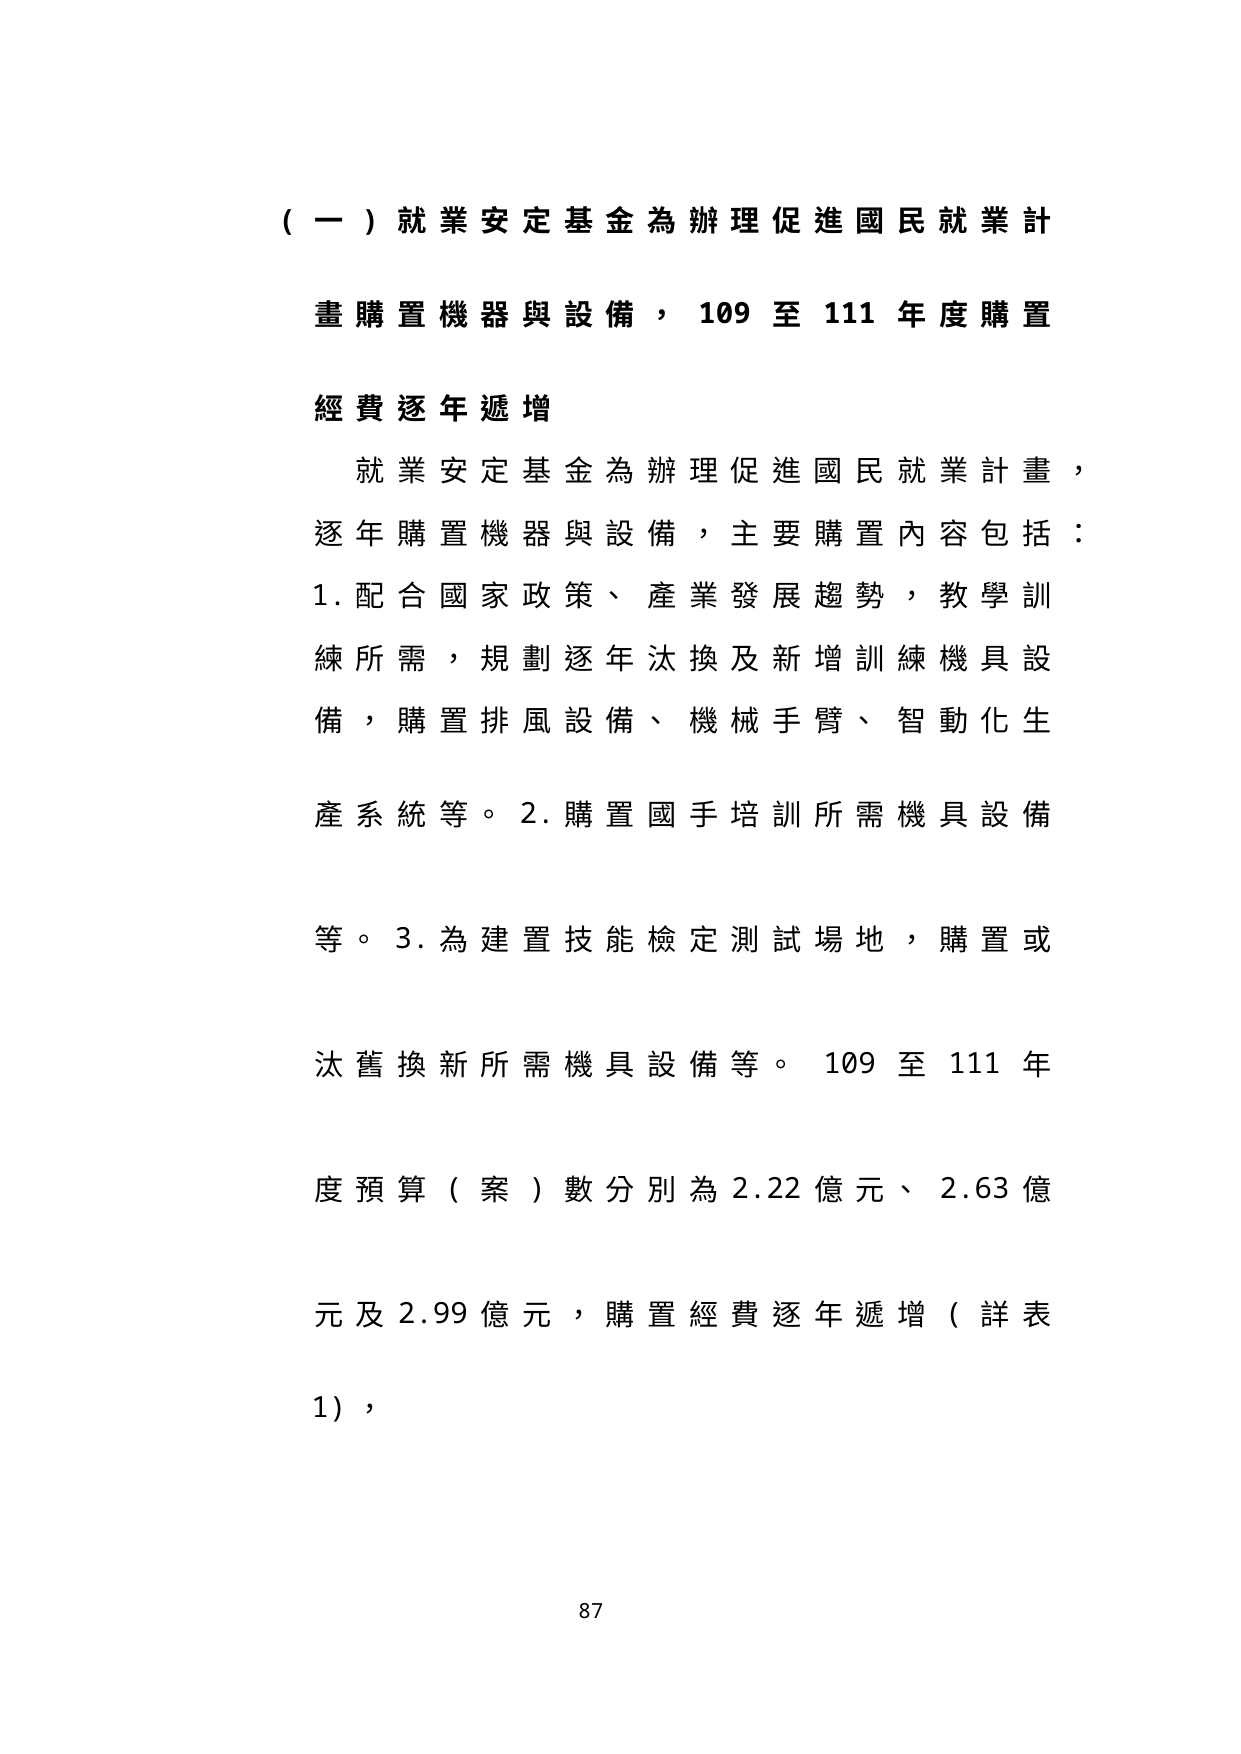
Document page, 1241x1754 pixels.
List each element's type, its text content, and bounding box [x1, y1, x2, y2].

text (一)就業安定基金為辦理促進國民就業計畫購置機器與設備，109至111年度購置經費逐年遞增 [242, 177, 1058, 427]
text 就業安定基金為辦理促進國民就業計畫，逐年購置機器與設備，主要購置內容包括：1.配合國家政策、產業發展趨勢，教學訓練所需，規劃逐年汰換及新增訓練機具設備，購置排風設備、機械手臂、智動化生產系統等。2.購置國手培訓所需機具設備等。3.為建置技能檢定測試場地，購置或汰舊換新所需機具設備等。109至111年度預算(案)數分別為2.22億元、2.63億元及2.99億元，購置經費逐年遞增(詳表1)， [271, 427, 1058, 1427]
